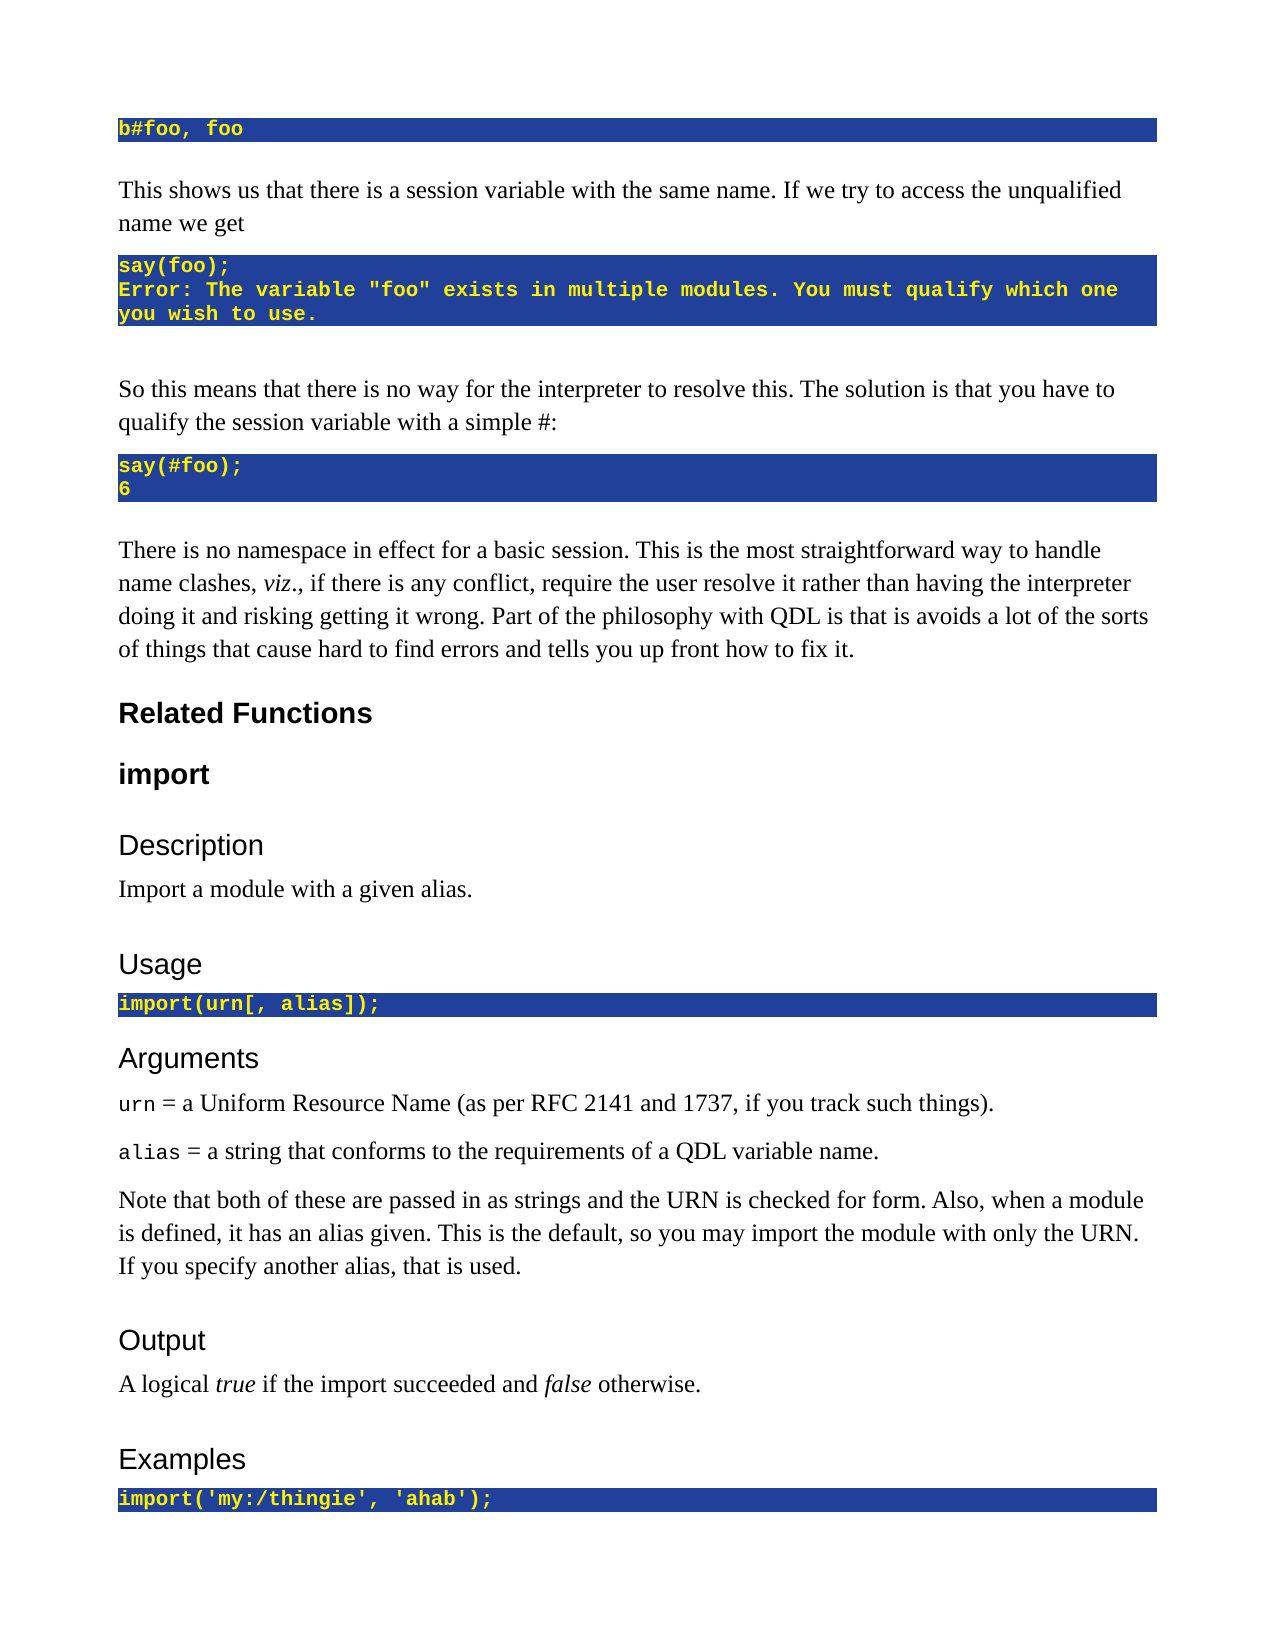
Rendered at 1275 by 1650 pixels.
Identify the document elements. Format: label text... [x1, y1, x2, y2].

subtitle Examples [118, 1442, 1157, 1476]
text b#foo, foo [118, 118, 1157, 142]
subtitle import [118, 757, 1157, 791]
subtitle Description [118, 828, 1157, 862]
text urn = a Uniform Resource Name (as per RFC 2141 and 1737, if you track such things). [118, 1088, 1157, 1117]
text This shows us that there is a session variable with the same name. If we try to access the unqualified name we get [118, 142, 1157, 237]
text There is no namespace in effect for a basic session. This is the most straightforward way to handle name clashes, viz., if there is any conflict, require the user resolve it rather than having the interpreter doing it and risking getting it wrong. Part of the philosophy with QDL is that is avoids a lot of the sorts of things that cause hard to find errors and tells you up front how to fix it. [118, 502, 1157, 663]
text say(#foo); [118, 454, 1157, 478]
subtitle Related Functions [118, 696, 1157, 730]
text 6 [118, 478, 1157, 502]
text import('my:/thingie', 'ahab'); [118, 1488, 1157, 1512]
text So this means that there is no way for the interpreter to resolve this. The solution is that you have to qualify the session variable with a simple #: [118, 374, 1157, 436]
text alias = a string that conforms to the requirements of a QDL variable name. [118, 1136, 1157, 1166]
subtitle Usage [118, 947, 1157, 980]
text A logical true if the import succeeded and false otherwise. [118, 1369, 1157, 1398]
text import(urn[, alias]); [118, 993, 1157, 1017]
text Import a module with a given alias. [118, 874, 1157, 903]
subtitle Output [118, 1323, 1157, 1357]
subtitle Arguments [118, 1042, 1157, 1075]
text Error: The variable "foo" exists in multiple modules. You must qualify which one you wish to use. [118, 279, 1157, 326]
text Note that both of these are passed in as strings and the URN is checked for form. Also, when a module is defined, it has an alias given. This is the default, so you may import the module with only the URN. If you specify another alias, that is used. [118, 1185, 1157, 1279]
text say(foo); [118, 255, 1157, 279]
